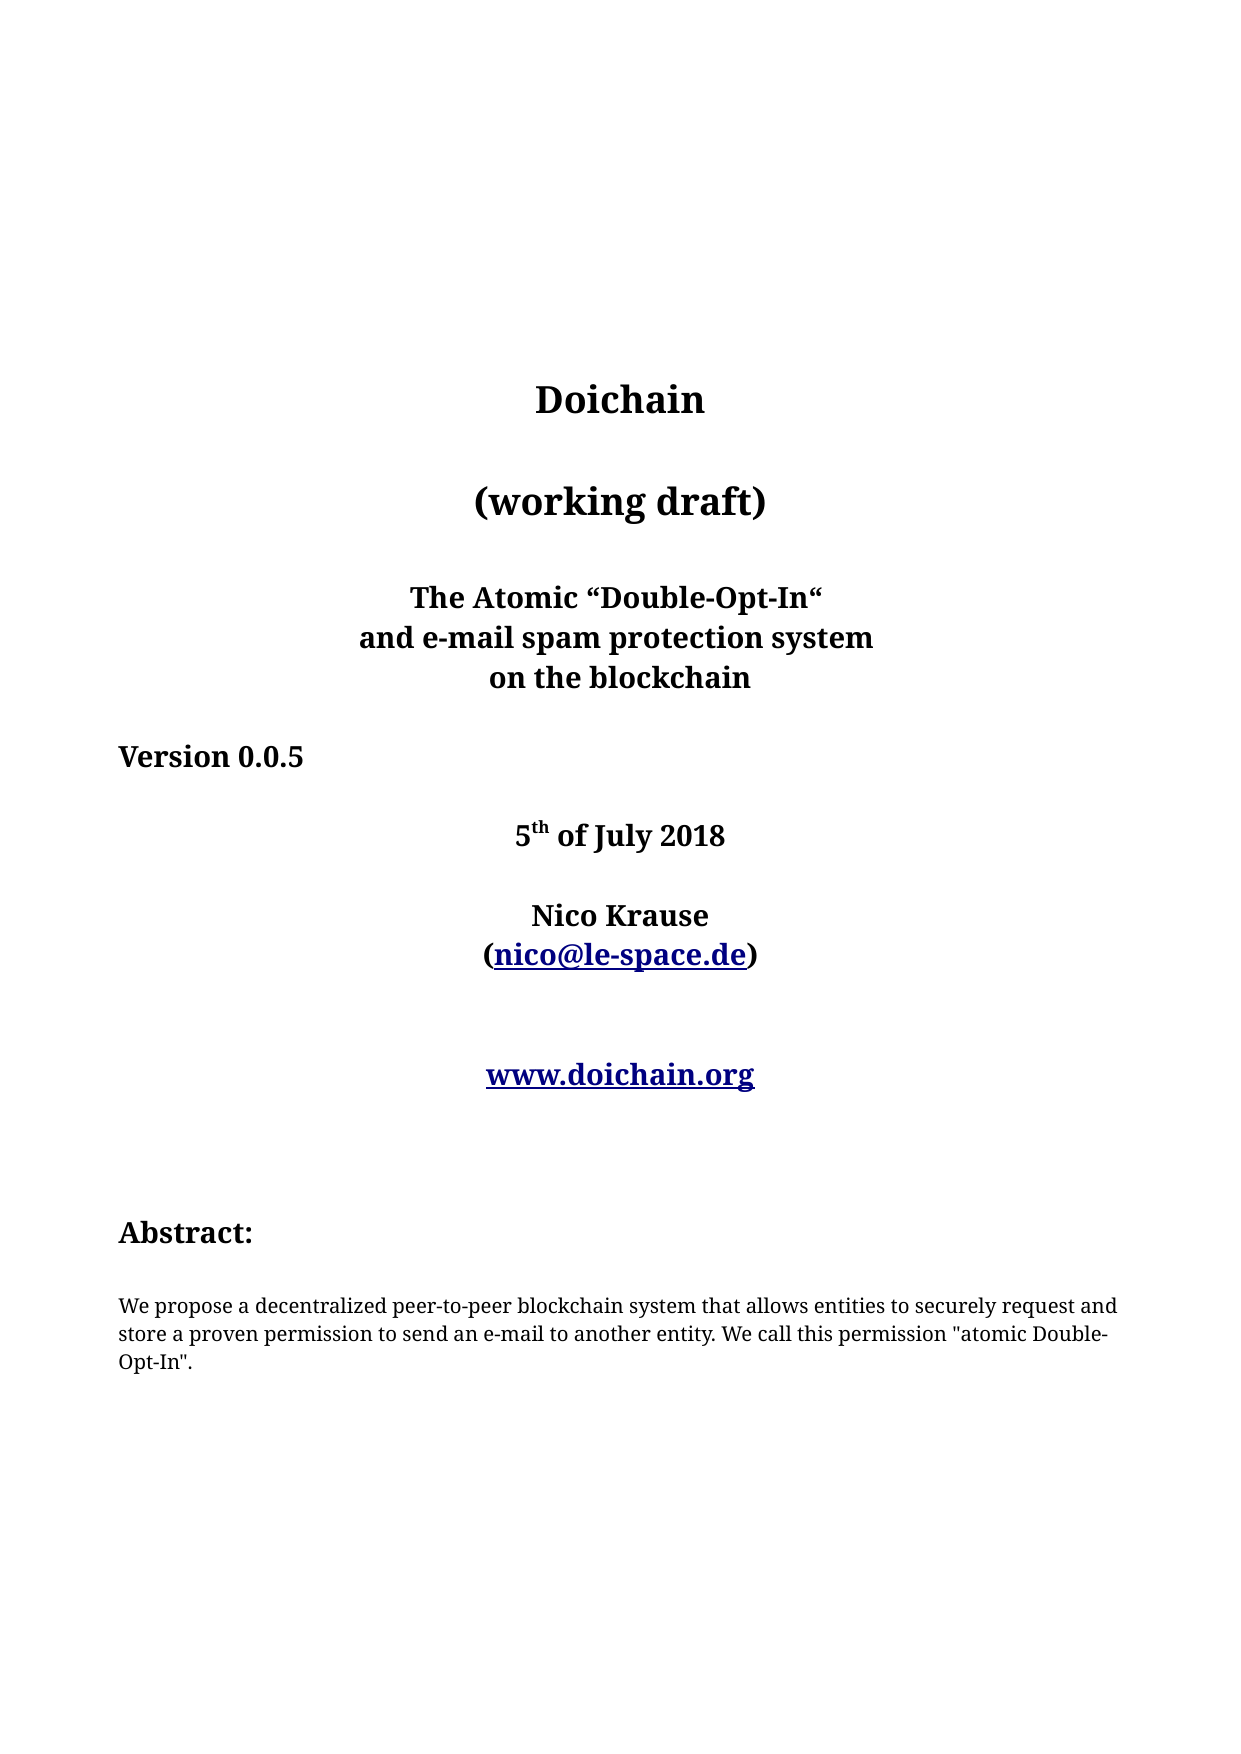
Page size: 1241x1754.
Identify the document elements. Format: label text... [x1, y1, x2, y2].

text Nico Krause [118, 895, 1122, 935]
text www.doichain.org [118, 1054, 1122, 1093]
text Version 0.0.5 [118, 736, 1122, 776]
text Doichain (working draft) [118, 373, 1122, 526]
text and e-mail spam protection system [118, 617, 1122, 657]
text on the blockchain [118, 657, 1122, 697]
text Abstract: We propose a decentralized peer-to-peer blockchain system that allows entities to securely request and store a proven permission to send an e-mail to another entity. We call this permission "atomic Double-Opt-In". [118, 1212, 1122, 1375]
text The Atomic “Double-Opt-In“ [118, 577, 1122, 617]
text (nico@le-space.de) [118, 935, 1122, 974]
text 5th of July 2018 [118, 816, 1122, 855]
